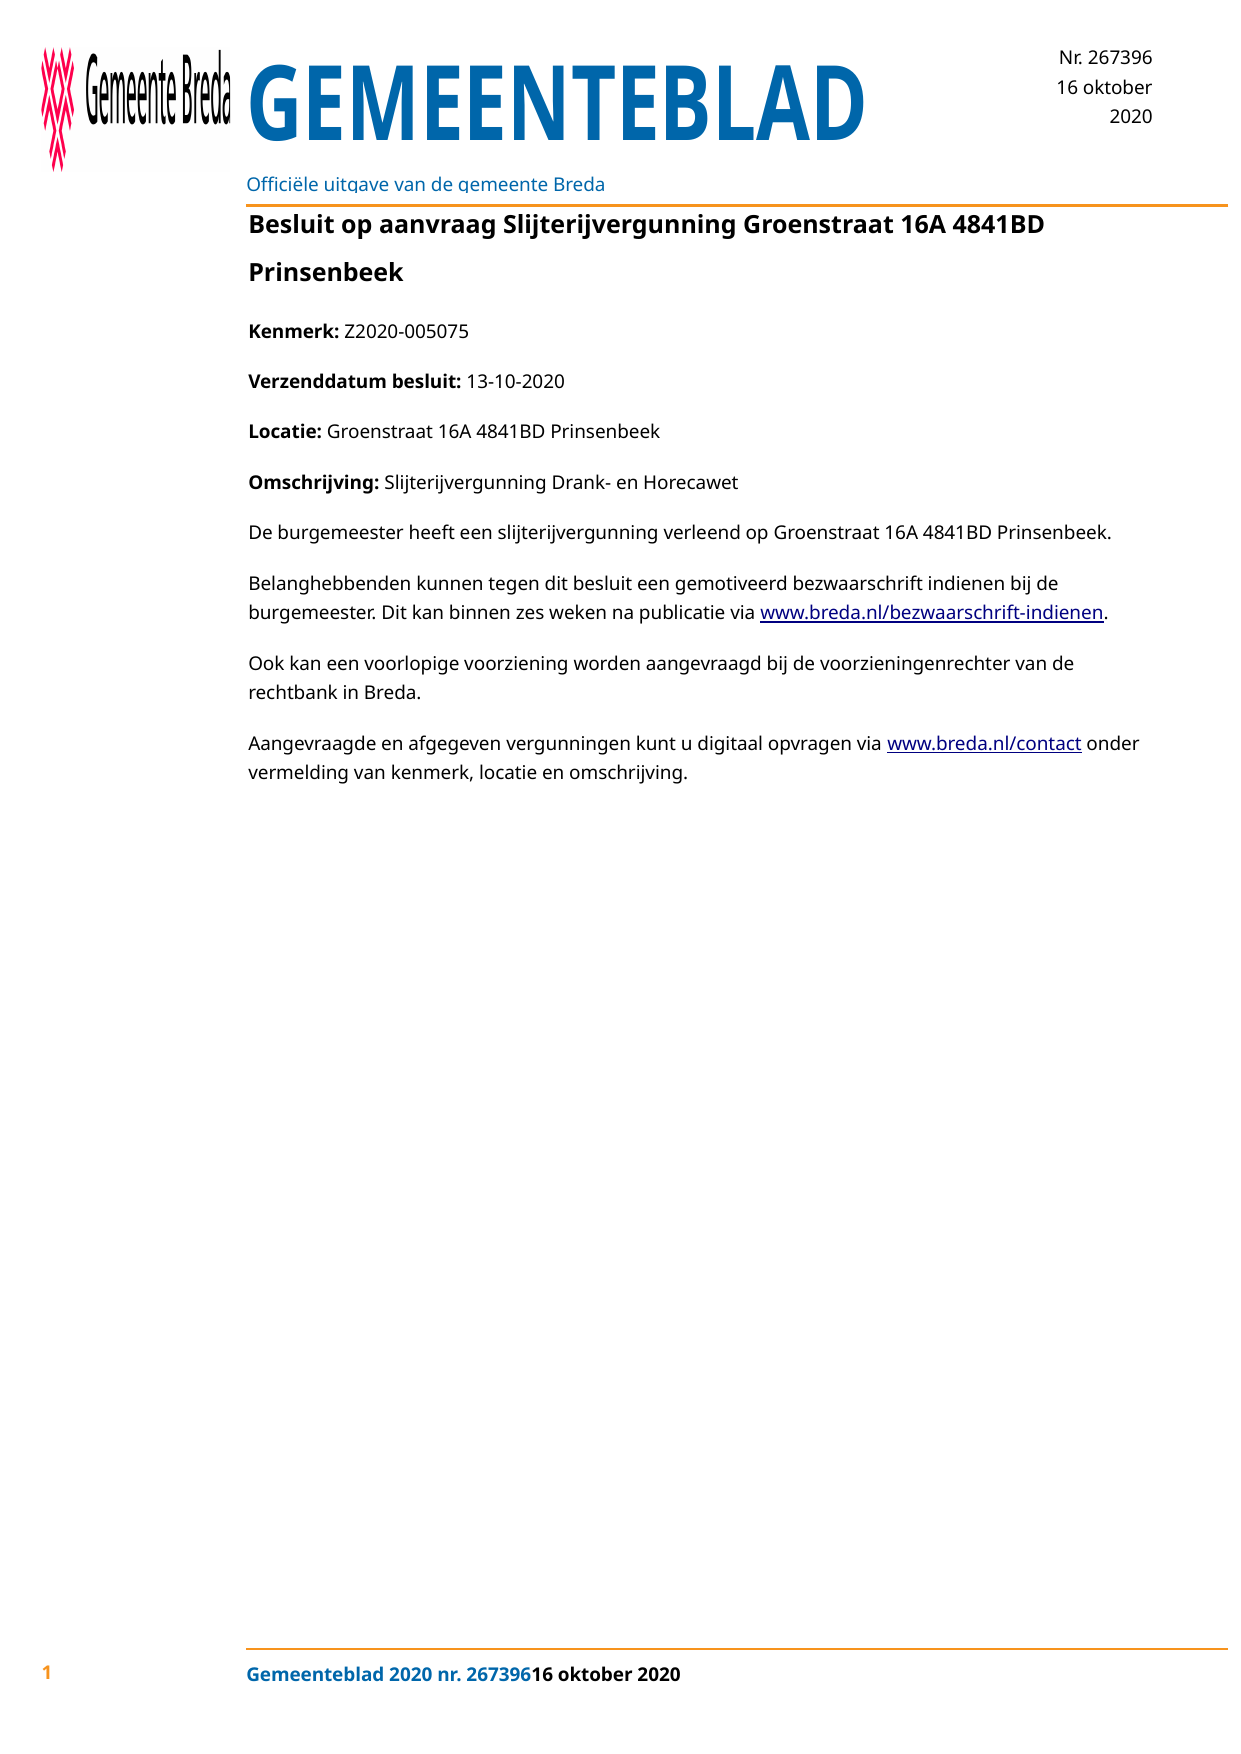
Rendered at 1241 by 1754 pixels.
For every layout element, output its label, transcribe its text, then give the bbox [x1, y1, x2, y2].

picture [41, 47, 231, 172]
text Aangevraagde en afgegeven vergunningen kunt u digitaal opvragen via www.breda.nl/contact onder vermelding van kenmerk, locatie en omschrijving. [248, 730, 1152, 785]
text Kenmerk: Z2020-005075 [248, 318, 1152, 344]
text Locatie: Groenstraat 16A 4841BD Prinsenbeek [248, 419, 1152, 444]
text De burgemeester heeft een slijterijvergunning verleend op Groenstraat 16A 4841BD Prinsenbeek. [248, 519, 1152, 545]
text Ook kan een voorlopige voorziening worden aangevraagd bij de voorzieningenrechter van de rechtbank in Breda. [248, 650, 1152, 705]
text Belanghebbenden kunnen tegen dit besluit een gemotiveerd bezwaarschrift indienen bij de burgemeester. Dit kan binnen zes weken na publicatie via www.breda.nl/bezwaarschrift-indienen. [248, 570, 1152, 625]
text Besluit op aanvraag Slijterijvergunning Groenstraat 16A 4841BD Prinsenbeek [248, 207, 1152, 288]
text Verzenddatum besluit: 13-10-2020 [248, 368, 1152, 394]
text Omschrijving: Slijterijvergunning Drank- en Horecawet [248, 469, 1152, 495]
